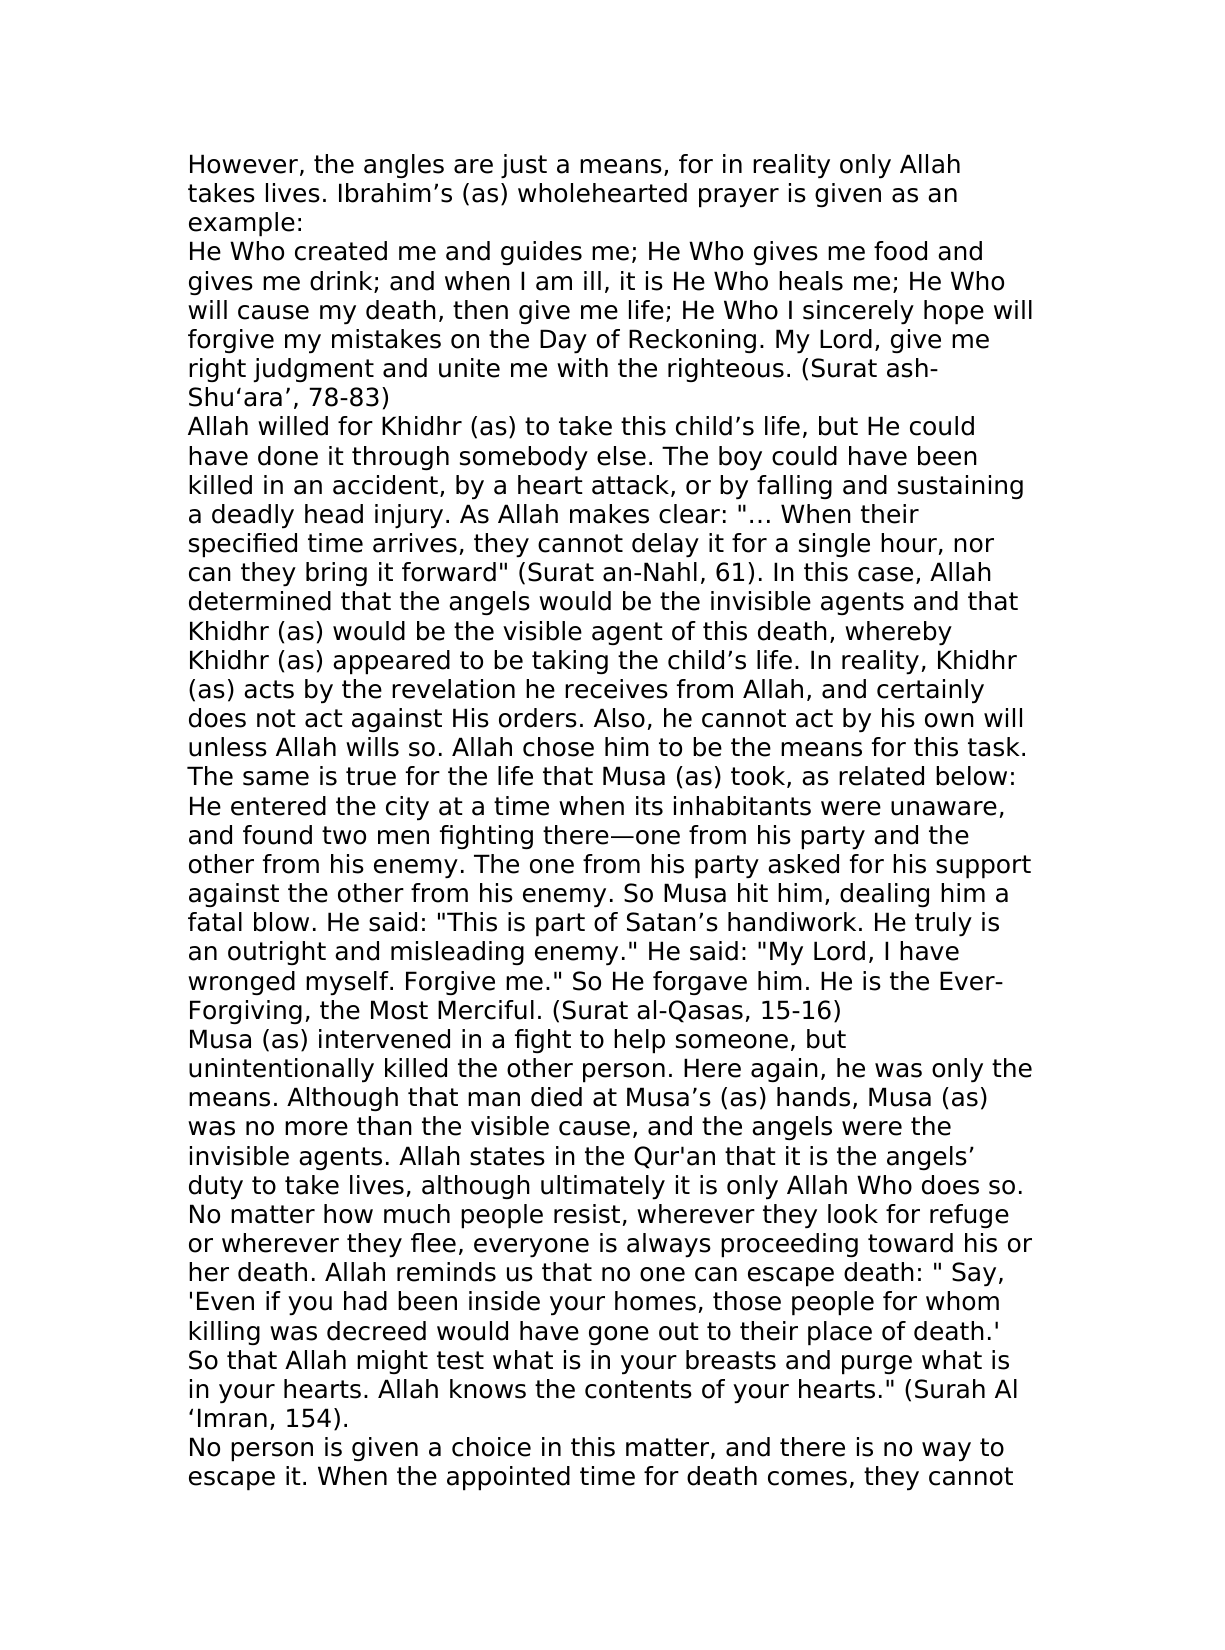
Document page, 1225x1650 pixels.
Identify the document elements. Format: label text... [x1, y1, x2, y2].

text No matter how much people resist, wherever they look for refuge or wherever they flee, everyone is always proceeding toward his or her death. Allah reminds us that no one can escape death: " Say, 'Even if you had been inside your homes, those people for whom killing was decreed would have gone out to their place of death.' So that Allah might test what is in your breasts and purge what is in your hearts. Allah knows the contents of your hearts." (Surah Al ‘Imran, 154). [187, 1200, 1037, 1433]
text Musa (as) intervened in a fight to help someone, but unintentionally killed the other person. Here again, he was only the means. Although that man died at Musa’s (as) hands, Musa (as) was no more than the visible cause, and the angels were the invisible agents. Allah states in the Qur'an that it is the angels’ duty to take lives, although ultimately it is only Allah Who does so. [187, 1025, 1037, 1200]
text No person is given a choice in this matter, and there is no way to escape it. When the appointed time for death comes, they cannot [187, 1433, 1037, 1492]
text He Who created me and guides me; He Who gives me food and gives me drink; and when I am ill, it is He Who heals me; He Who will cause my death, then give me life; He Who I sincerely hope will forgive my mistakes on the Day of Reckoning. My Lord, give me right judgment and unite me with the righteous. (Surat ash-Shu‘ara’, 78-83) [187, 237, 1037, 412]
text Allah willed for Khidhr (as) to take this child’s life, but He could have done it through somebody else. The boy could have been killed in an accident, by a heart attack, or by falling and sustaining a deadly head injury. As Allah makes clear: "… When their specified time arrives, they cannot delay it for a single hour, nor can they bring it forward" (Surat an-Nahl, 61). In this case, Allah determined that the angels would be the invisible agents and that Khidhr (as) would be the visible agent of this death, whereby Khidhr (as) appeared to be taking the child’s life. In reality, Khidhr (as) acts by the revelation he receives from Allah, and certainly does not act against His orders. Also, he cannot act by his own will unless Allah wills so. Allah chose him to be the means for this task. [187, 412, 1037, 762]
text The same is true for the life that Musa (as) took, as related below: [187, 762, 1037, 792]
text He entered the city at a time when its inhabitants were unaware, and found two men fighting there—one from his party and the other from his enemy. The one from his party asked for his support against the other from his enemy. So Musa hit him, dealing him a fatal blow. He said: "This is part of Satan’s handiwork. He truly is an outright and misleading enemy." He said: "My Lord, I have wronged myself. Forgive me." So He forgave him. He is the Ever-Forgiving, the Most Merciful. (Surat al-Qasas, 15-16) [187, 792, 1037, 1025]
text However, the angles are just a means, for in reality only Allah takes lives. Ibrahim’s (as) wholehearted prayer is given as an example: [187, 150, 1037, 237]
